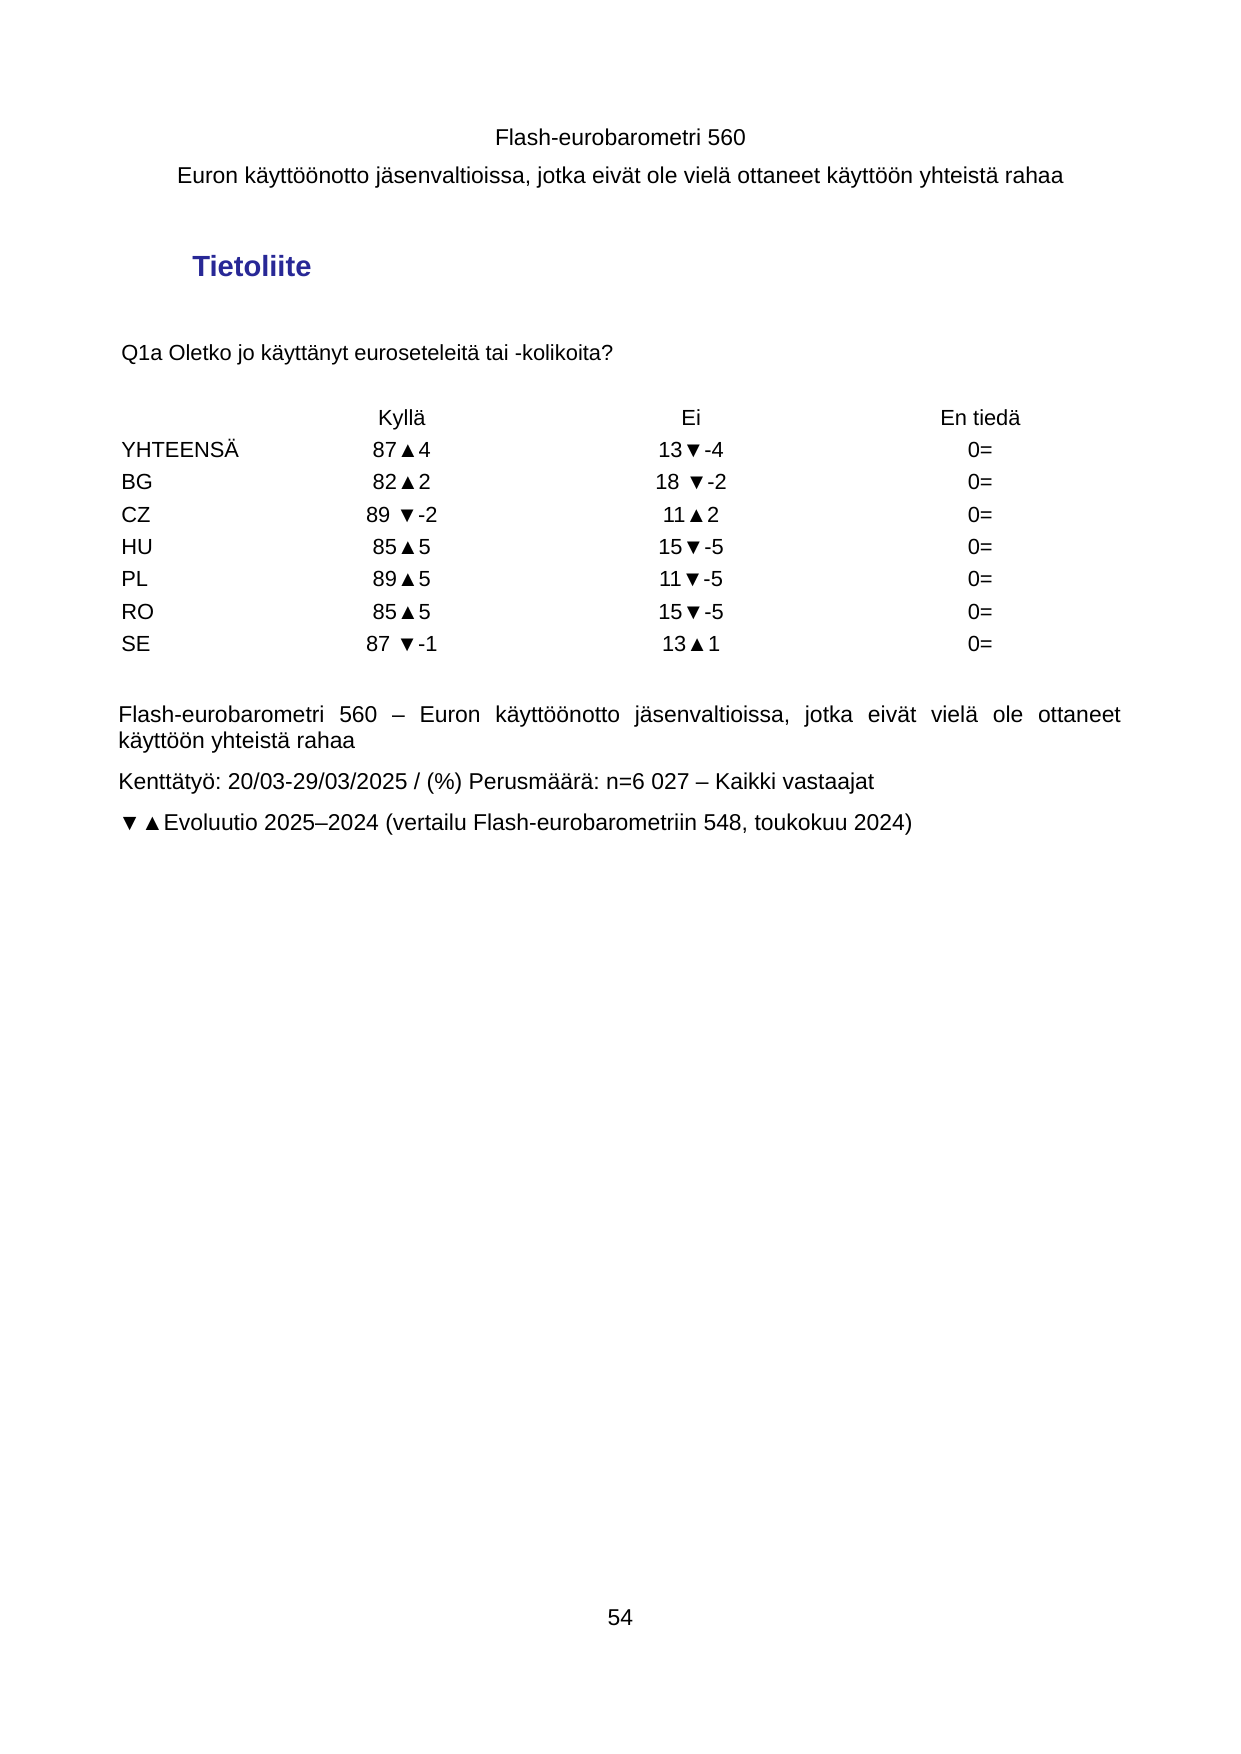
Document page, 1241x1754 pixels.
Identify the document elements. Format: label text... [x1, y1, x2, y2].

table_cell [546, 369, 836, 401]
table_cell [118, 401, 257, 433]
table_cell 11▼-5 [546, 563, 836, 595]
text ▼▲Evoluutio 2025–2024 (vertailu Flash-eurobarometriin 548, toukokuu 2024) [118, 809, 1122, 836]
table_cell RO [118, 595, 257, 628]
table_cell Ei [546, 401, 836, 433]
table_cell 0= [836, 530, 1125, 563]
table_cell 87▲4 [257, 433, 546, 466]
table_cell En tiedä [836, 401, 1125, 433]
table_cell 0= [836, 563, 1125, 595]
subtitle Tietoliite [118, 249, 1122, 283]
table_cell Kyllä [257, 401, 546, 433]
table_cell 0= [836, 433, 1125, 466]
table_cell 85▲5 [257, 530, 546, 563]
table_cell 0= [836, 628, 1125, 660]
table_cell 85▲5 [257, 595, 546, 628]
table_cell PL [118, 563, 257, 595]
table_cell [118, 369, 257, 401]
table_cell 13▲1 [546, 628, 836, 660]
table_cell 0= [836, 466, 1125, 498]
table_cell 89▲5 [257, 563, 546, 595]
table_cell 89 ▼-2 [257, 498, 546, 530]
table_cell [257, 369, 546, 401]
table_cell 82▲2 [257, 466, 546, 498]
table_cell BG [118, 466, 257, 498]
table_cell 87 ▼-1 [257, 628, 546, 660]
table_cell CZ [118, 498, 257, 530]
table_header Q1a Oletko jo käyttänyt euroseteleitä tai -kolikoita? [118, 336, 1125, 368]
table_cell SE [118, 628, 257, 660]
table_cell 15▼-5 [546, 530, 836, 563]
text Kenttätyö: 20/03-29/03/2025 / (%) Perusmäärä: n=6 027 – Kaikki vastaajat [118, 768, 1122, 794]
table_cell 18 ▼-2 [546, 466, 836, 498]
table_cell 11▲2 [546, 498, 836, 530]
table_cell YHTEENSÄ [118, 433, 257, 466]
table_cell HU [118, 530, 257, 563]
text Flash-eurobarometri 560 – Euron käyttöönotto jäsenvaltioissa, jotka eivät vielä ole ottaneet käyttöön yhteistä rahaa [118, 701, 1122, 754]
table_cell [836, 369, 1125, 401]
table_cell 15▼-5 [546, 595, 836, 628]
table_cell 0= [836, 498, 1125, 530]
table_cell 0= [836, 595, 1125, 628]
table_cell 13▼-4 [546, 433, 836, 466]
